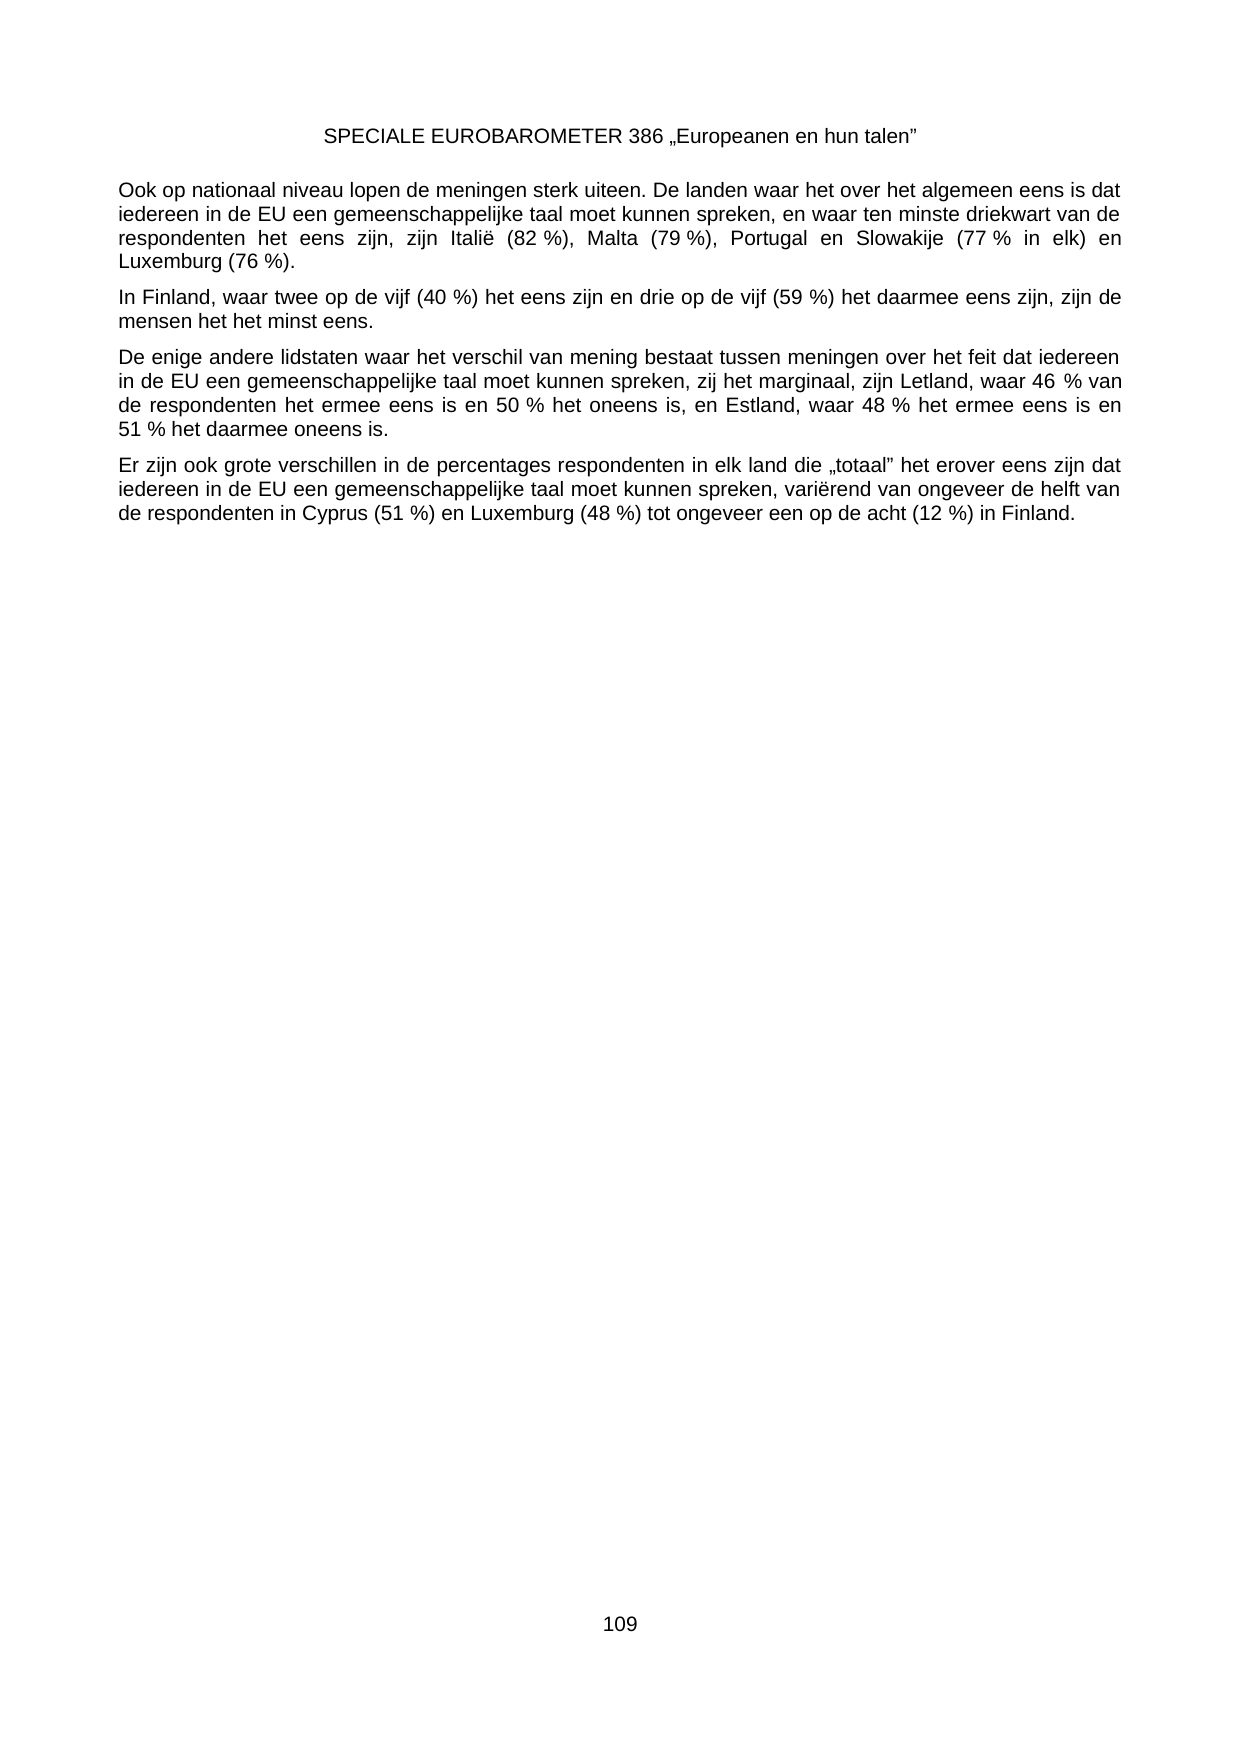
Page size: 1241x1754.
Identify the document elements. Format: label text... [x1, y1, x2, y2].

text In Finland, waar twee op de vijf (40 %) het eens zijn en drie op de vijf (59 %) het daarmee eens zijn, zijn de mensen het het minst eens. [118, 285, 1122, 333]
text De enige andere lidstaten waar het verschil van mening bestaat tussen meningen over het feit dat iedereen in de EU een gemeenschappelijke taal moet kunnen spreken, zij het marginaal, zijn Letland, waar 46 % van de respondenten het ermee eens is en 50 % het oneens is, en Estland, waar 48 % het ermee eens is en 51 % het daarmee oneens is. [118, 345, 1122, 441]
text Er zijn ook grote verschillen in de percentages respondenten in elk land die „totaal” het erover eens zijn dat iedereen in de EU een gemeenschappelijke taal moet kunnen spreken, variërend van ongeveer de helft van de respondenten in Cyprus (51 %) en Luxemburg (48 %) tot ongeveer een op de acht (12 %) in Finland. [118, 453, 1122, 524]
text Ook op nationaal niveau lopen de meningen sterk uiteen. De landen waar het over het algemeen eens is dat iedereen in de EU een gemeenschappelijke taal moet kunnen spreken, en waar ten minste driekwart van de respondenten het eens zijn, zijn Italië (82 %), Malta (79 %), Portugal en Slowakije (77 % in elk) en Luxemburg (76 %). [118, 177, 1122, 273]
